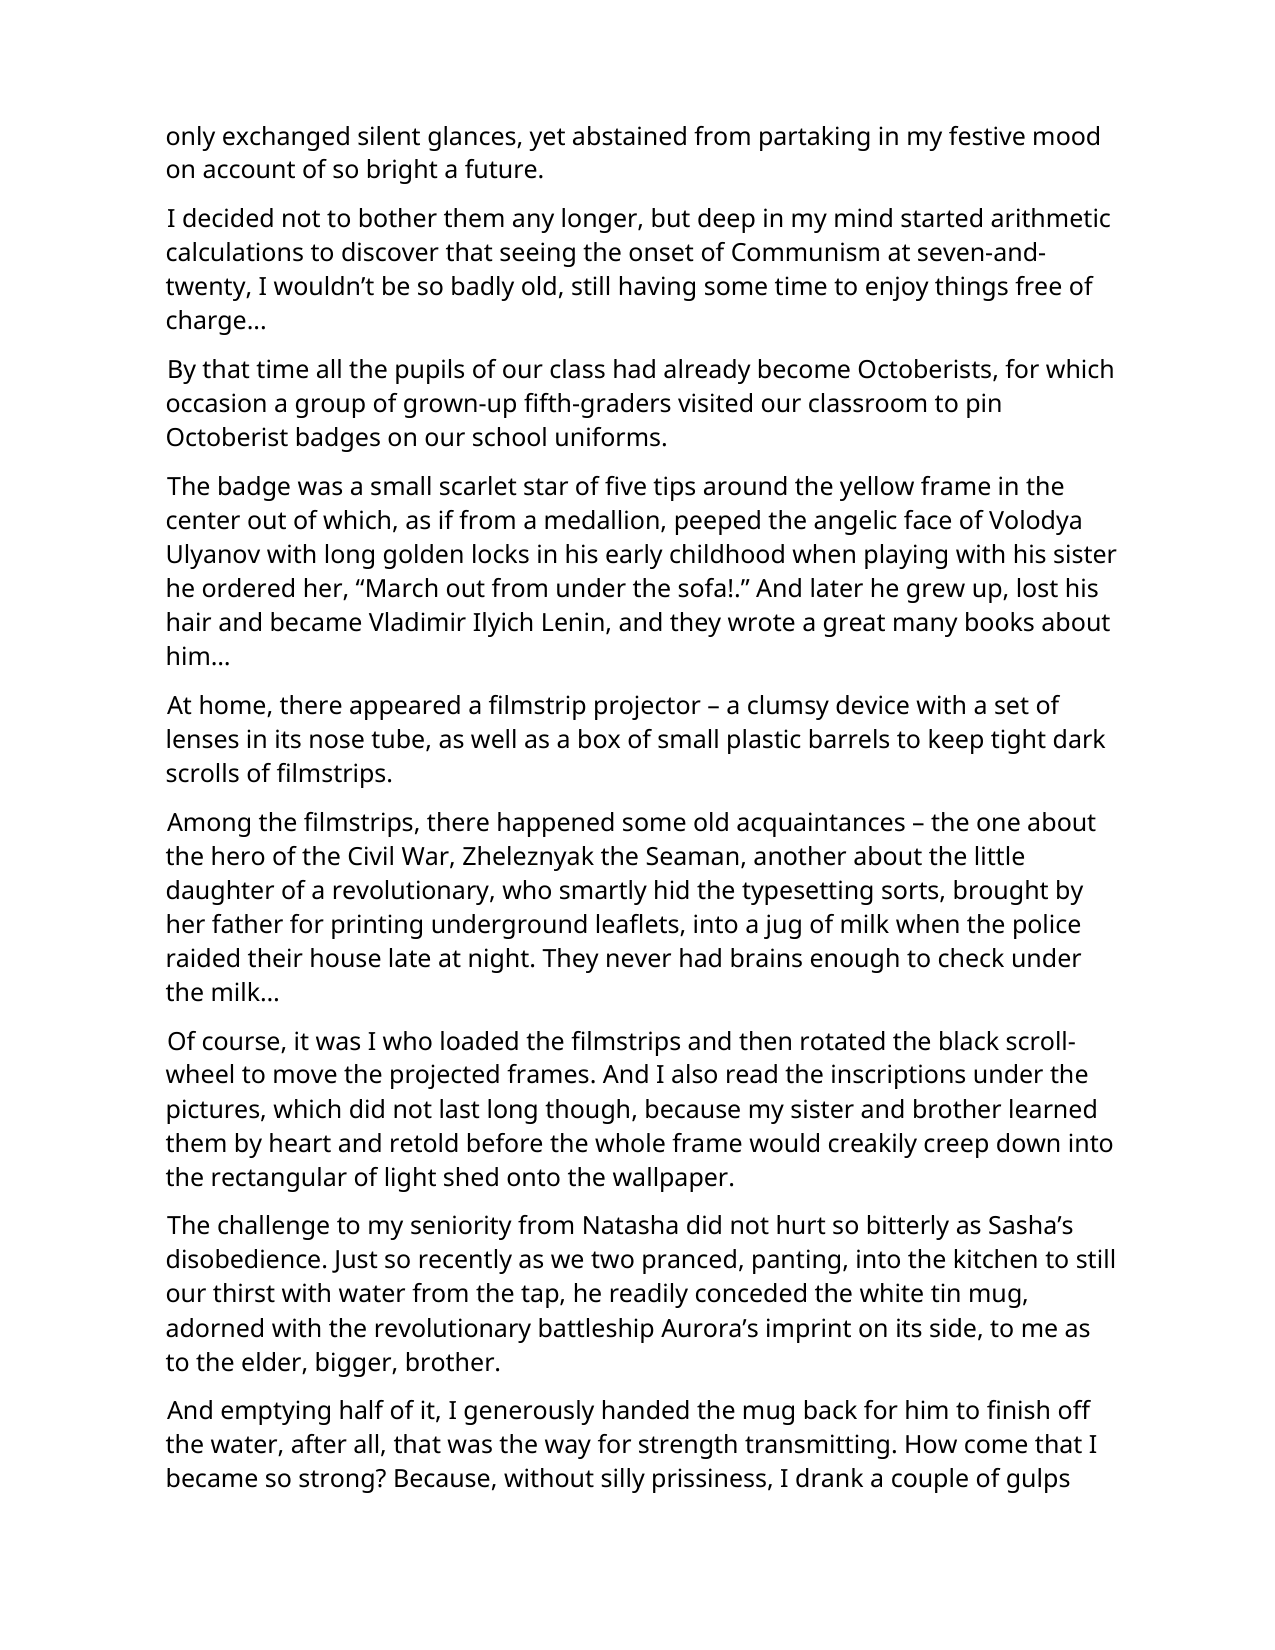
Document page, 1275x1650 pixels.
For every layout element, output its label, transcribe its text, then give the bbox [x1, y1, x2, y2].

text The challenge to my seniority from Natasha did not hurt so bitterly as Sasha’s disobedience. Just so recently as we two pranced, panting, into the kitchen to still our thirst with water from the tap, he readily conceded the white tin mug, adorned with the revolutionary battleship Aurora’s imprint on its side, to me as to the elder, bigger, brother. [165, 1208, 1118, 1378]
text Of course, it was I who loaded the filmstrips and then rotated the black scroll-wheel to move the projected frames. And I also read the inscriptions under the pictures, which did not last long though, because my sister and brother learned them by heart and retold before the whole frame would creakily creep down into the rectangular of light shed onto the wallpaper. [165, 1023, 1118, 1193]
text Among the filmstrips, there happened some old acquaintances – the one about the hero of the Civil War, Zheleznyak the Seaman, another about the little daughter of a revolutionary, who smartly hid the typesetting sorts, brought by her father for printing underground leaflets, into a jug of milk when the police raided their house late at night. They never had brains enough to check under the milk… [165, 804, 1118, 1008]
text And emptying half of it, I generously handed the mug back for him to finish off the water, after all, that was the way for strength transmitting. How come that I became so strong? Because, without silly prissiness, I drank a couple of gulps [165, 1393, 1118, 1495]
text By that time all the pupils of our class had already become Octoberists, for which occasion a group of grown-up fifth-graders visited our classroom to pin Octoberist badges on our school uniforms. [165, 352, 1118, 454]
text At home, there appeared a filmstrip projector – a clumsy device with a set of lenses in its nose tube, as well as a box of small plastic barrels to keep tight dark scrolls of filmstrips. [165, 687, 1118, 789]
text only exchanged silent glances, yet abstained from partaking in my festive mood on account of so bright a future. [165, 118, 1118, 186]
text The badge was a small scarlet star of five tips around the yellow frame in the center out of which, as if from a medallion, peeped the angelic face of Volodya Ulyanov with long golden locks in his early childhood when playing with his sister he ordered her, “March out from under the sofa!.” And later he grew up, lost his hair and became Vladimir Ilyich Lenin, and they wrote a great many books about him… [165, 468, 1118, 673]
text I decided not to bother them any longer, but deep in my mind started arithmetic calculations to discover that seeing the onset of Communism at seven-and-twenty, I wouldn’t be so badly old, still having some time to enjoy things free of charge... [165, 201, 1118, 337]
